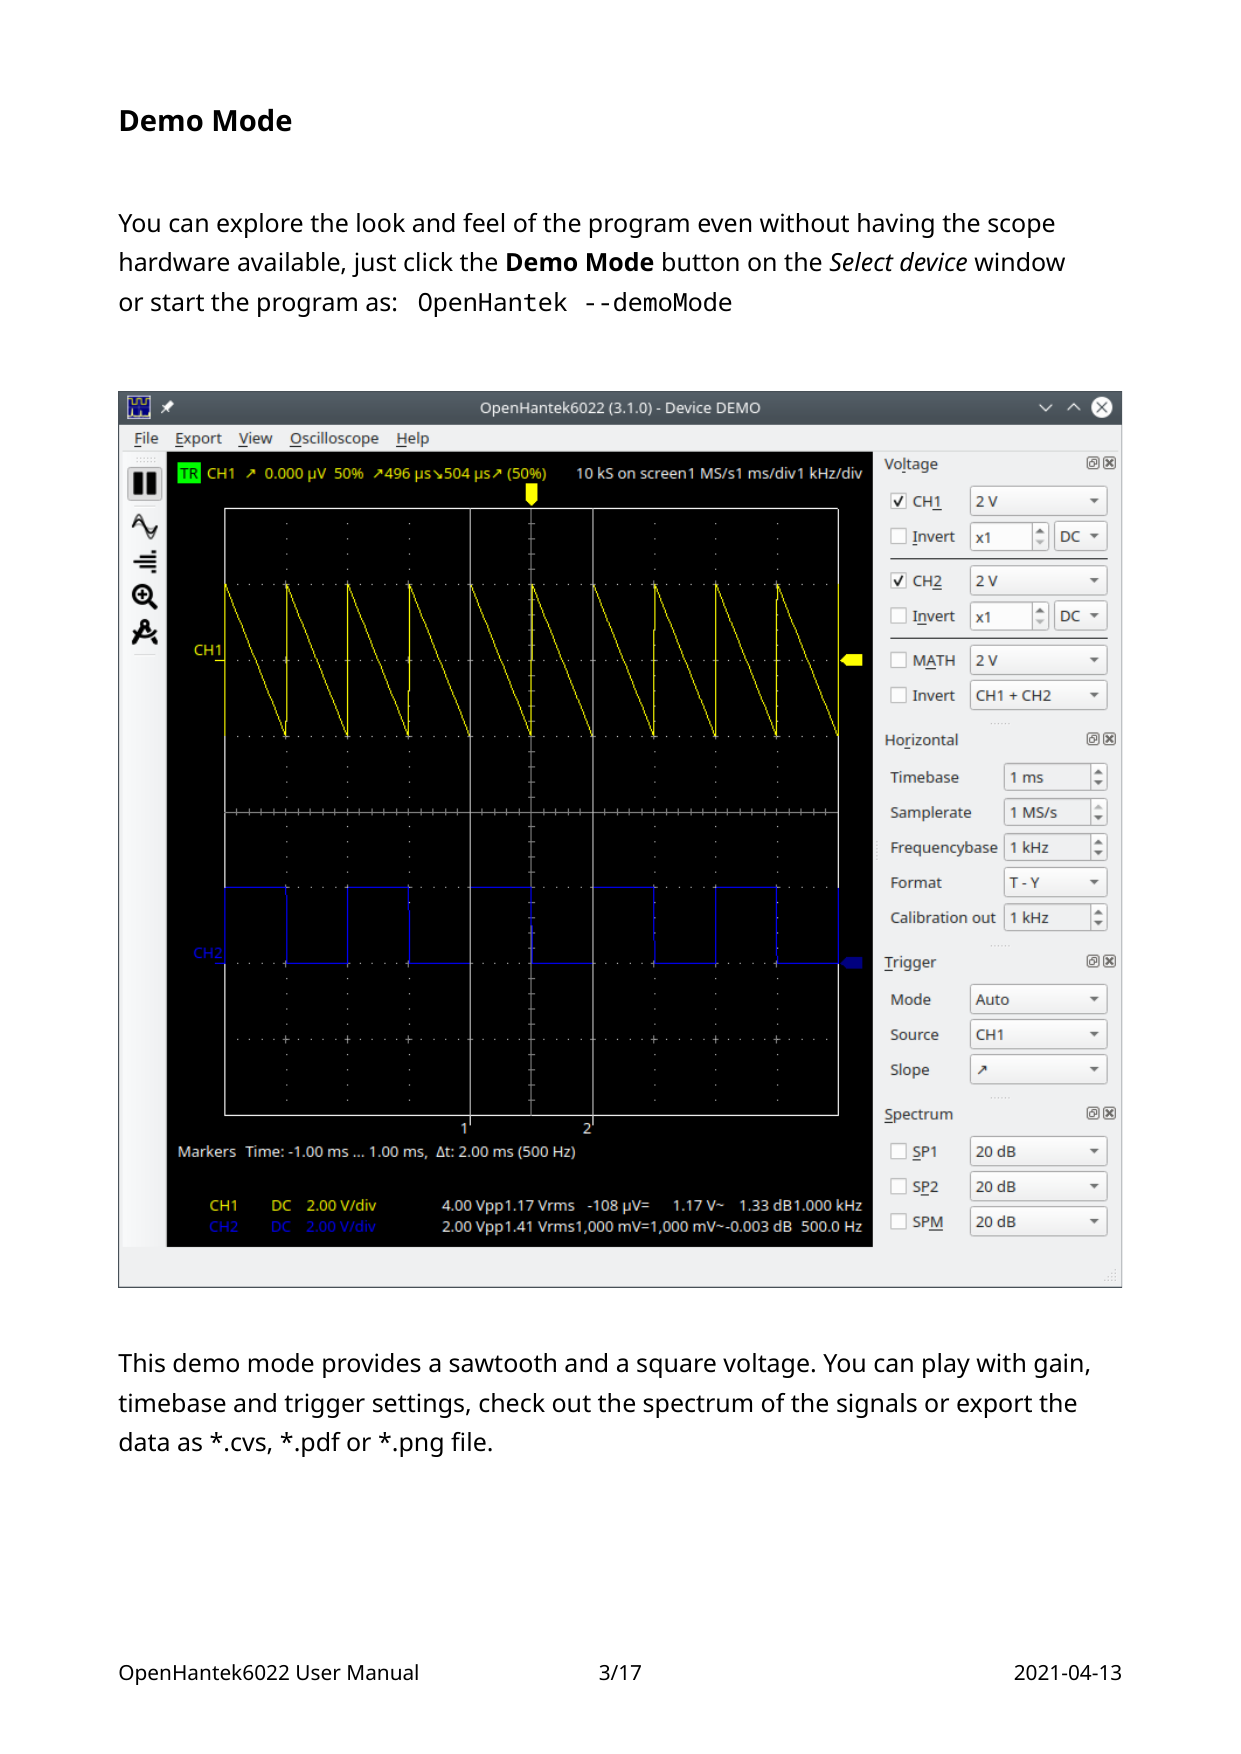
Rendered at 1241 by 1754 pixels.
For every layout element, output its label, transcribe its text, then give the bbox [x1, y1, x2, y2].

text You can explore the look and feel of the program even without having the scope hardware available, just click the Demo Mode button on the Select device window or start the program as: OpenHantek --demoMode [118, 206, 1122, 318]
subtitle Demo Mode [118, 100, 1122, 140]
picture [118, 391, 1123, 1288]
text This demo mode provides a sawtooth and a square voltage. You can play with gain, timebase and trigger settings, check out the spectrum of the signals or export the data as *.cvs, *.pdf or *.png file. [118, 1346, 1122, 1458]
